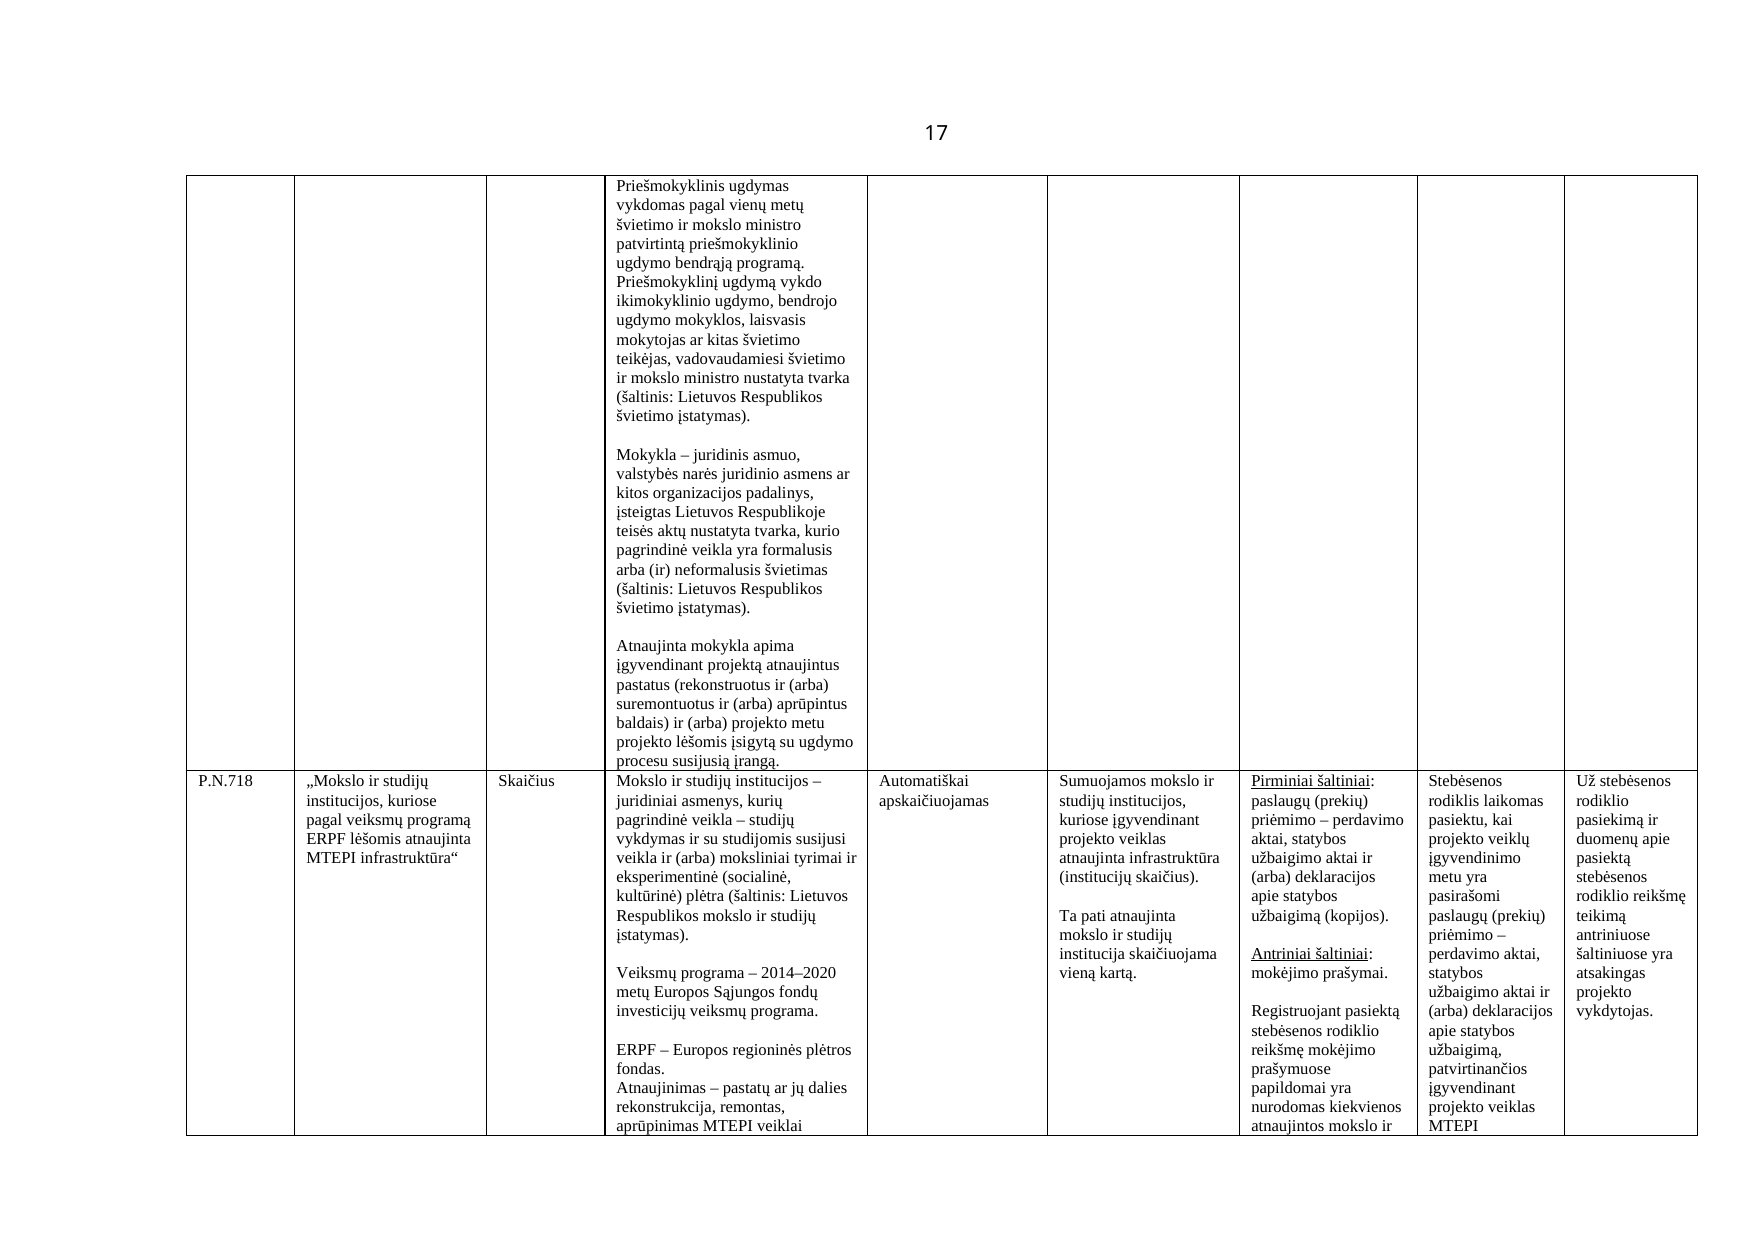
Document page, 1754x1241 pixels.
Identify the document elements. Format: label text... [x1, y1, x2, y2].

table_cell [1418, 176, 1564, 770]
table_cell Sumuojamos mokslo ir studijų institucijos, kuriose įgyvendinant projekto veiklas atnaujinta infrastruktūra (institucijų skaičius). Ta pati atnaujinta mokslo ir studijų institucija skaičiuojama vieną kartą. [1048, 771, 1239, 1135]
table_cell Pirminiai šaltiniai: paslaugų (prekių) priėmimo – perdavimo aktai, statybos užbaigimo aktai ir (arba) deklaracijos apie statybos užbaigimą (kopijos). Antriniai šaltiniai: mokėjimo prašymai. Registruojant pasiektą stebėsenos rodiklio reikšmę mokėjimo prašymuose papildomai yra nurodomas kiekvienos atnaujintos mokslo ir [1240, 771, 1417, 1135]
table_cell [295, 176, 486, 770]
table_cell [1565, 176, 1697, 770]
table_cell Už stebėsenos rodiklio pasiekimą ir duomenų apie pasiektą stebėsenos rodiklio reikšmę teikimą antriniuose šaltiniuose yra atsakingas projekto vykdytojas. [1565, 771, 1697, 1135]
table_cell Automatiškai apskaičiuojamas [868, 771, 1047, 1135]
table_cell P.N.718 [187, 771, 294, 1135]
table_cell [1240, 176, 1417, 770]
table_cell Mokslo ir studijų institucijos – juridiniai asmenys, kurių pagrindinė veikla – studijų vykdymas ir su studijomis susijusi veikla ir (arba) moksliniai tyrimai ir eksperimentinė (socialinė, kultūrinė) plėtra (šaltinis: Lietuvos Respublikos mokslo ir studijų įstatymas). Veiksmų programa – 2014–2020 metų Europos Sąjungos fondų investicijų veiksmų programa. ERPF – Europos regioninės plėtros fondas. Atnaujinimas – pastatų ar jų dalies rekonstrukcija, remontas, aprūpinimas MTEPI veiklai [606, 771, 867, 1135]
table_cell Skaičius [487, 771, 604, 1135]
table_cell Stebėsenos rodiklis laikomas pasiektu, kai projekto veiklų įgyvendinimo metu yra pasirašomi paslaugų (prekių) priėmimo – perdavimo aktai, statybos užbaigimo aktai ir (arba) deklaracijos apie statybos užbaigimą, patvirtinančios įgyvendinant projekto veiklas MTEPI [1418, 771, 1564, 1135]
table_cell [187, 176, 294, 770]
table_cell [1048, 176, 1239, 770]
table_cell [487, 176, 604, 770]
table_cell Priešmokyklinis ugdymas vykdomas pagal vienų metų švietimo ir mokslo ministro patvirtintą priešmokyklinio ugdymo bendrąją programą. Priešmokyklinį ugdymą vykdo ikimokyklinio ugdymo, bendrojo ugdymo mokyklos, laisvasis mokytojas ar kitas švietimo teikėjas, vadovaudamiesi švietimo ir mokslo ministro nustatyta tvarka (šaltinis: Lietuvos Respublikos švietimo įstatymas). Mokykla – juridinis asmuo, valstybės narės juridinio asmens ar kitos organizacijos padalinys, įsteigtas Lietuvos Respublikoje teisės aktų nustatyta tvarka, kurio pagrindinė veikla yra formalusis arba (ir) neformalusis švietimas (šaltinis: Lietuvos Respublikos švietimo įstatymas). Atnaujinta mokykla apima įgyvendinant projektą atnaujintus pastatus (rekonstruotus ir (arba) suremontuotus ir (arba) aprūpintus baldais) ir (arba) projekto metu projekto lėšomis įsigytą su ugdymo procesu susijusią įrangą. [606, 176, 867, 770]
table_cell „Mokslo ir studijų institucijos, kuriose pagal veiksmų programą ERPF lėšomis atnaujinta MTEPI infrastruktūra“ [295, 771, 486, 1135]
table_cell [868, 176, 1047, 770]
